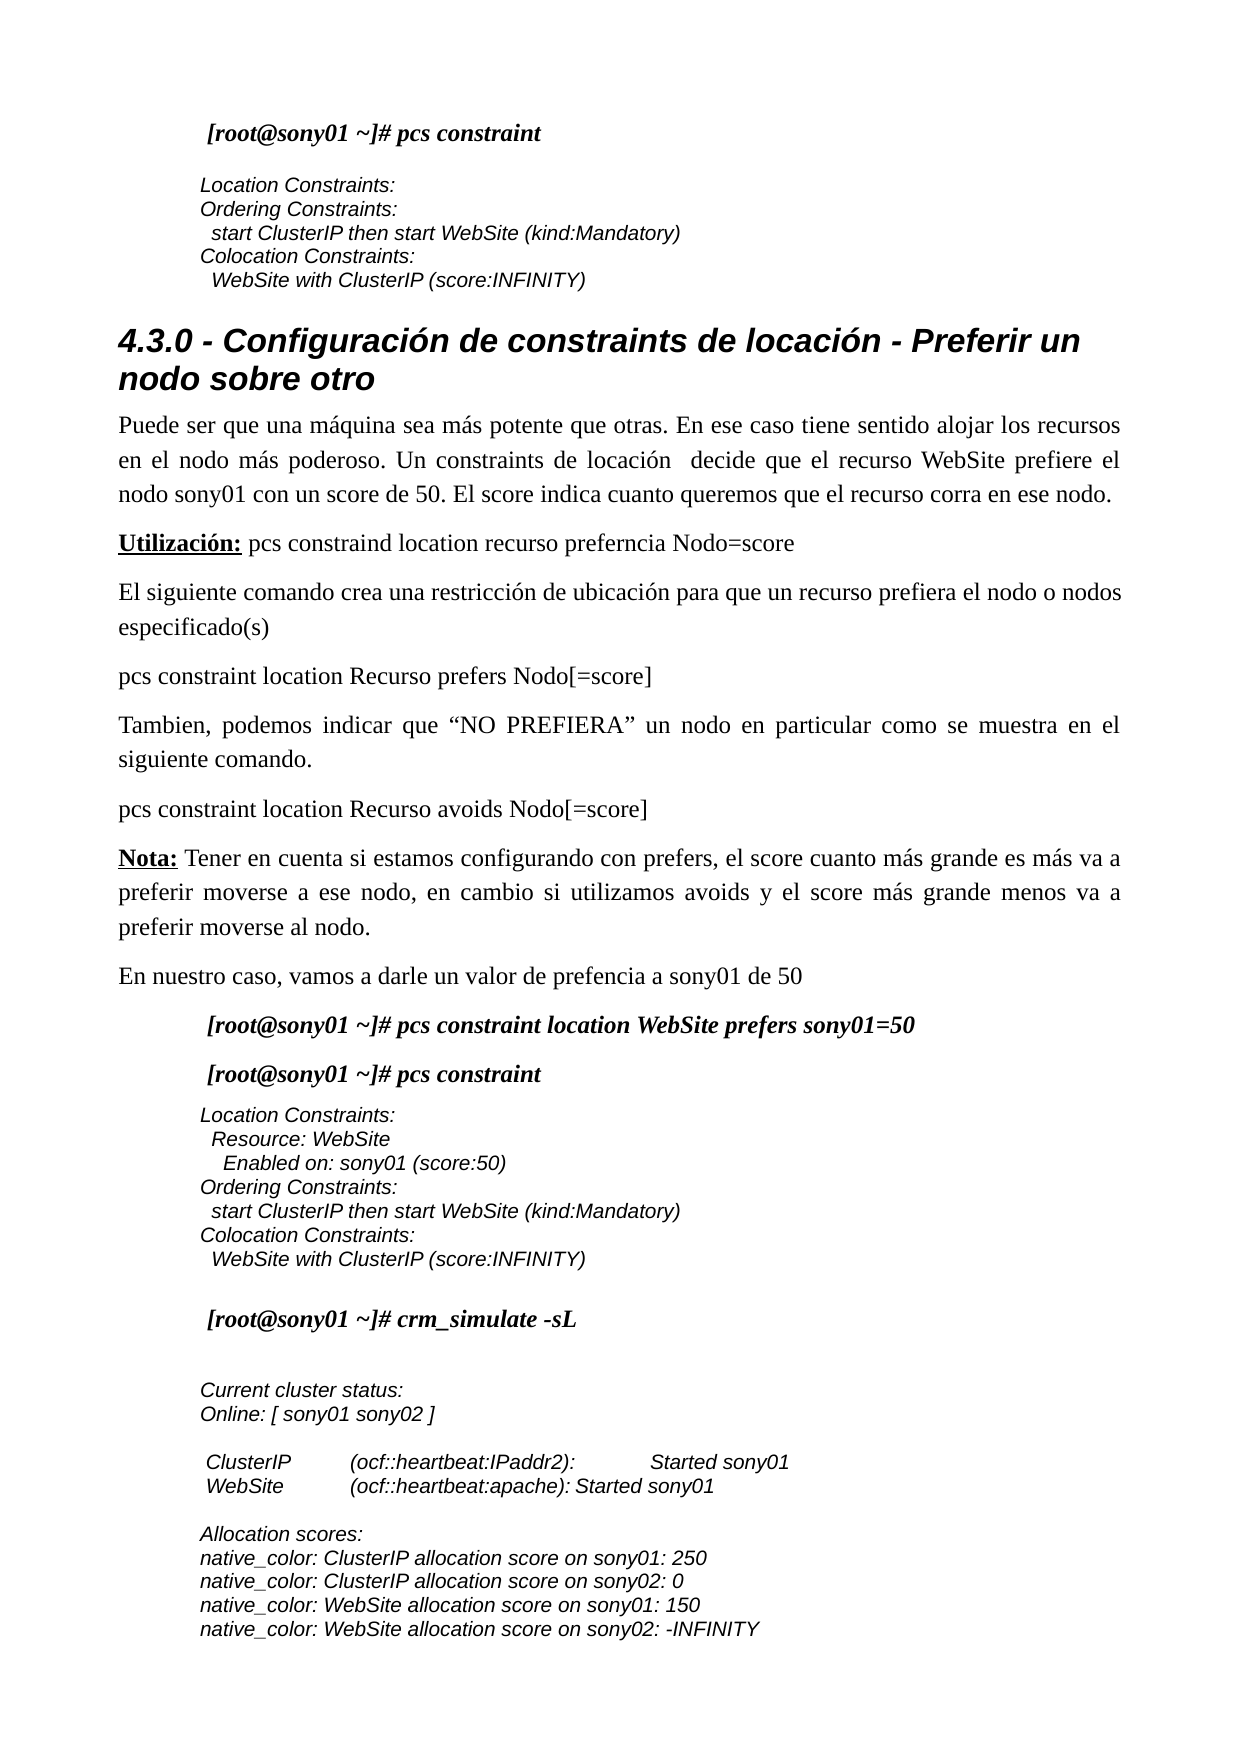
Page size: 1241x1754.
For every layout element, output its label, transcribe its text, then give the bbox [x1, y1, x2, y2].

text pcs constraint location Recurso prefers Nodo[=score] [118, 661, 1122, 690]
text Puede ser que una máquina sea más potente que otras. En ese caso tiene sentido alojar los recursos en el nodo más poderoso. Un constraints de locación decide que el recurso WebSite prefiere el nodo sony01 con un score de 50. El score indica cuanto queremos que el recurso corra en ese nodo. [118, 410, 1122, 508]
text Nota: Tener en cuenta si estamos configurando con prefers, el score cuanto más grande es más va a preferir moverse a ese nodo, en cambio si utilizamos avoids y el score más grande menos va a preferir moverse al nodo. [118, 843, 1122, 940]
text [root@sony01 ~]# pcs constraint location WebSite prefers sony01=50 [207, 1010, 1122, 1038]
text El siguiente comando crea una restricción de ubicación para que un recurso prefiera el nodo o nodos especificado(s) [118, 577, 1122, 641]
text En nuestro caso, vamos a darle un valor de prefencia a sony01 de 50 [118, 961, 1122, 989]
text [root@sony01 ~]# pcs constraint [207, 118, 1122, 147]
text Tambien, podemos indicar que “NO PREFIERA” un nodo en particular como se muestra en el siguiente comando. [118, 710, 1122, 773]
text Utilización: pcs constraind location recurso preferncia Nodo=score [118, 528, 1122, 557]
text [root@sony01 ~]# crm_simulate -sL [207, 1304, 1122, 1333]
subtitle 4.3.0 - Configuración de constraints de locación - Preferir un nodo sobre otro [118, 321, 1122, 398]
text [root@sony01 ~]# pcs constraint [207, 1059, 1122, 1088]
text pcs constraint location Recurso avoids Nodo[=score] [118, 794, 1122, 822]
